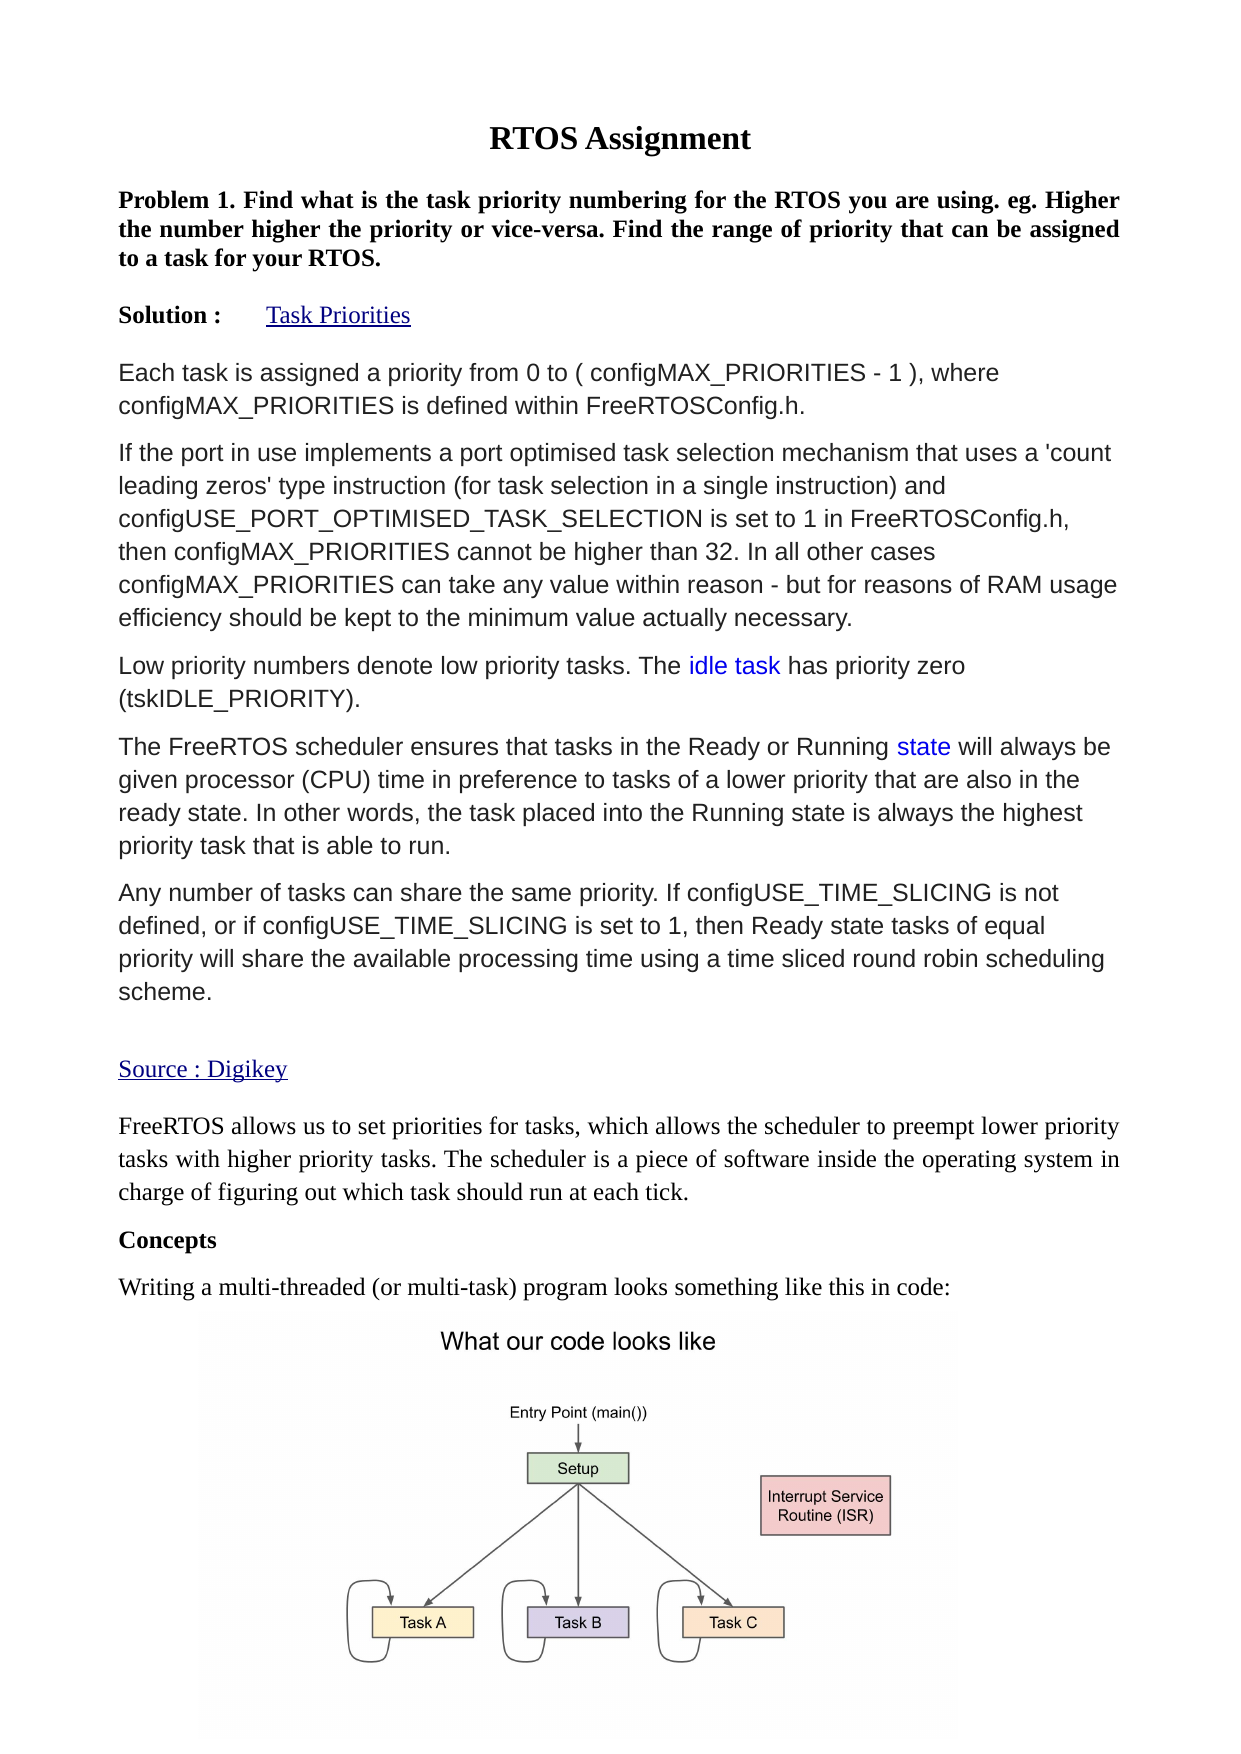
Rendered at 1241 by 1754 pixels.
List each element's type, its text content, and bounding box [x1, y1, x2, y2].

text Low priority numbers denote low priority tasks. The idle task has priority zero (tskIDLE_PRIORITY). [118, 651, 1122, 713]
text Each task is assigned a priority from 0 to ( configMAX_PRIORITIES - 1 ), where configMAX_PRIORITIES is defined within FreeRTOSConfig.h. [118, 358, 1122, 419]
text If the port in use implements a port optimised task selection mechanism that uses a 'count leading zeros' type instruction (for task selection in a single instruction) and configUSE_PORT_OPTIMISED_TASK_SELECTION is set to 1 in FreeRTOSConfig.h, then configMAX_PRIORITIES cannot be higher than 32. In all other cases configMAX_PRIORITIES can take any value within reason - but for reasons of RAM usage efficiency should be kept to the minimum value actually necessary. [118, 438, 1122, 632]
text Source : Digikey [118, 1054, 1122, 1082]
text Concepts [118, 1225, 1122, 1254]
text The FreeRTOS scheduler ensures that tasks in the Ready or Running state will always be given processor (CPU) time in preference to tasks of a lower priority that are also in the ready state. In other words, the task placed into the Running state is always the highest priority task that is able to run. [118, 732, 1122, 859]
text Solution : Task Priorities [118, 300, 1122, 329]
text FreeRTOS allows us to set priorities for tasks, which allows the scheduler to preempt lower priority tasks with higher priority tasks. The scheduler is a piece of software inside the operating system in charge of figuring out which task should run at each tick. [118, 1111, 1122, 1206]
text RTOS Assignment [118, 118, 1122, 156]
text Problem 1. Find what is the task priority numbering for the RTOS you are using. eg. Higher the number higher the priority or vice-versa. Find the range of priority that can be assigned to a task for your RTOS. [118, 185, 1122, 271]
text Any number of tasks can share the same priority. If configUSE_TIME_SLICING is not defined, or if configUSE_TIME_SLICING is set to 1, then Ready state tasks of equal priority will share the available processing time using a time sliced round robin scheduling scheme. [118, 878, 1122, 1006]
picture [198, 1311, 958, 1739]
text Writing a multi-threaded (or multi-task) program looks something like this in code: [118, 1272, 1122, 1301]
